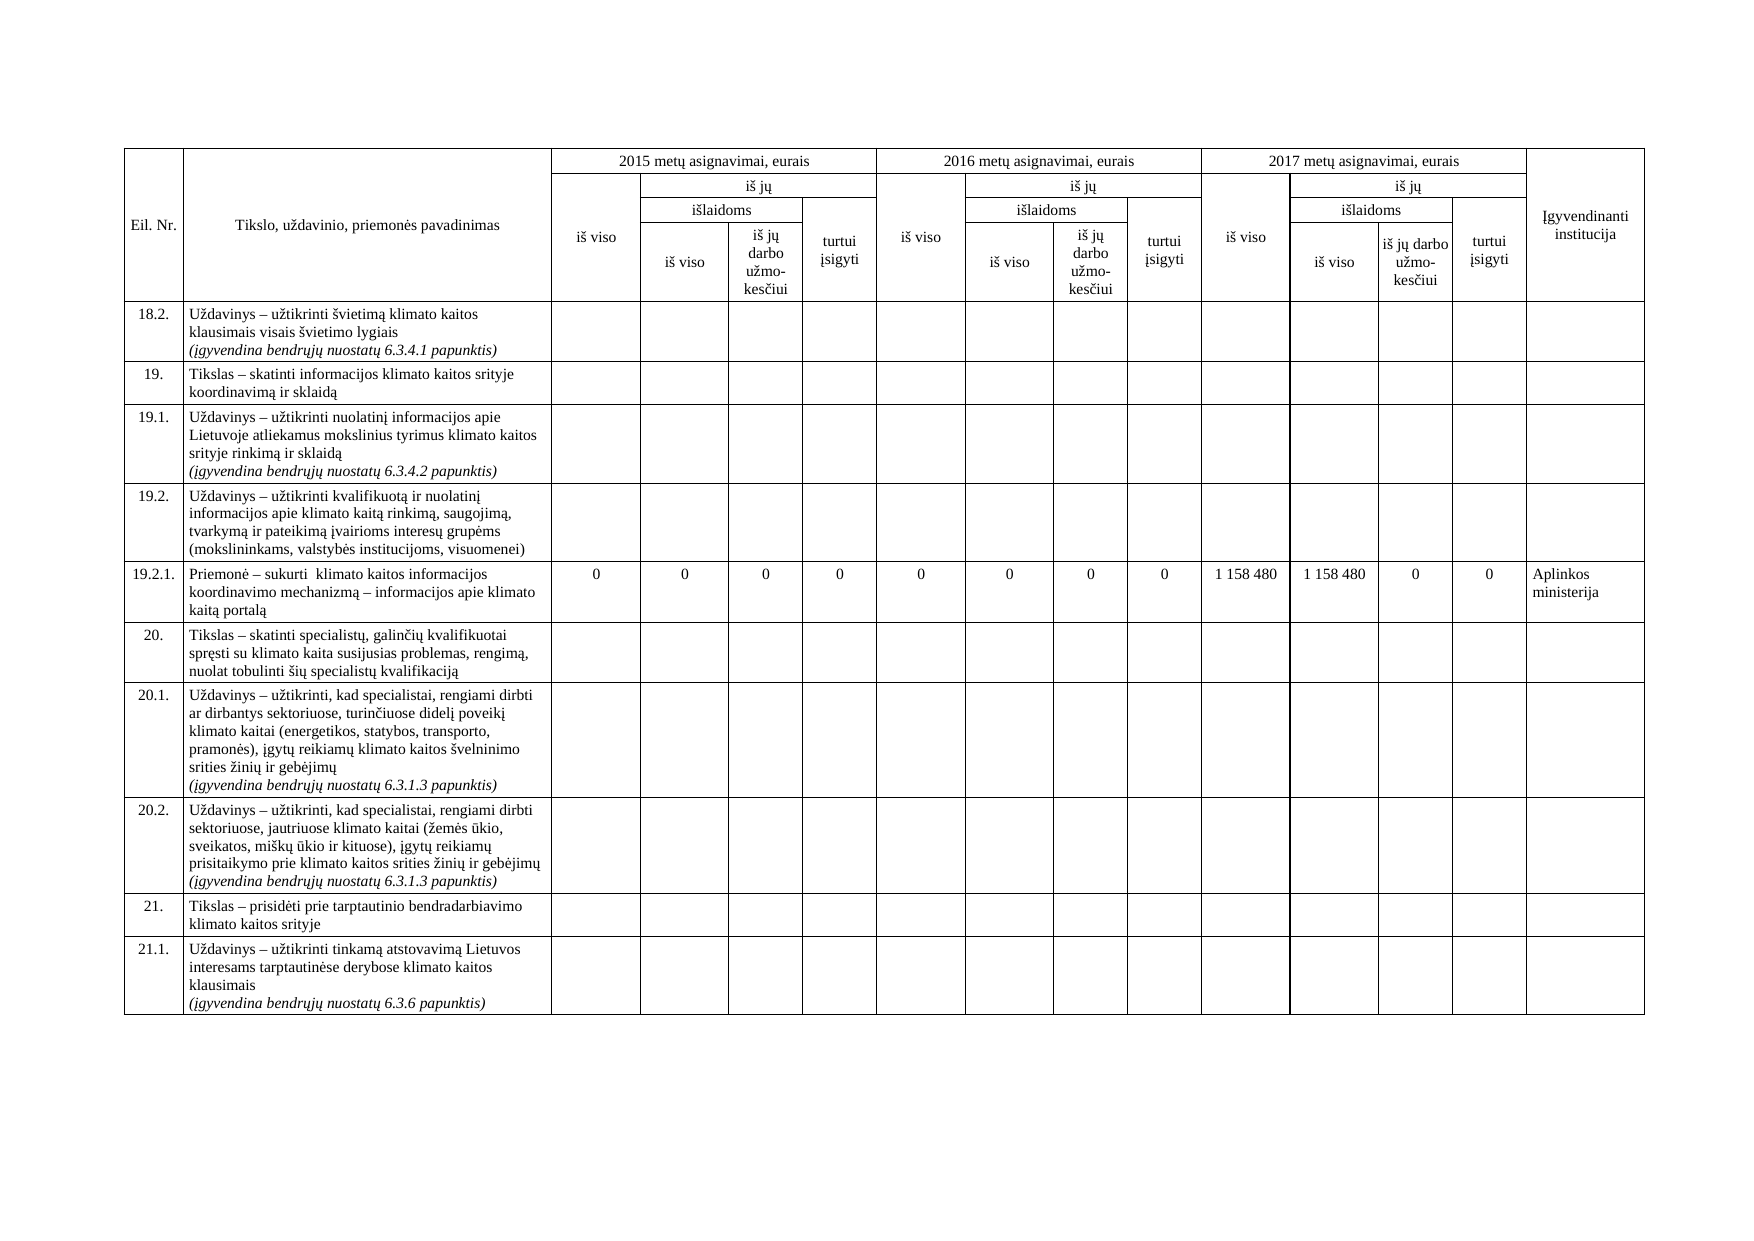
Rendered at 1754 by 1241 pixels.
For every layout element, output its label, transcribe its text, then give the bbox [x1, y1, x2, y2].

table_cell iš jų [641, 174, 876, 197]
table_cell iš jų [1291, 174, 1526, 197]
table_cell [729, 405, 802, 482]
table_cell [1291, 405, 1378, 482]
table_cell [1128, 894, 1201, 936]
table_cell [803, 302, 876, 361]
table_cell Tikslas – skatinti specialistų, galinčių kvalifikuotai spręsti su klimato kaita susijusias problemas, rengimą, nuolat tobulinti šių specialistų kvalifikaciją [184, 623, 551, 682]
table_cell [1054, 894, 1127, 936]
table_header Įgyvendinanti institucija [1527, 149, 1644, 301]
table_cell [966, 302, 1053, 361]
table_cell [966, 362, 1053, 404]
table_cell [552, 937, 640, 1014]
table_cell [877, 683, 965, 797]
table_cell [803, 937, 876, 1014]
table_cell [641, 623, 728, 682]
table_cell Tikslas – prisidėti prie tarptautinio bendradarbiavimo klimato kaitos srityje [184, 894, 551, 936]
table_cell Uždavinys – užtikrinti kvalifikuotą ir nuolatinį informacijos apie klimato kaitą rinkimą, saugojimą, tvarkymą ir pateikimą įvairioms interesų grupėms (mokslininkams, valstybės institucijoms, visuomenei) [184, 484, 551, 561]
table_cell [1128, 302, 1201, 361]
table_cell [729, 894, 802, 936]
table_header 2016 metų asignavimai, eurais [877, 149, 1201, 172]
table_cell [1128, 623, 1201, 682]
table_cell [1054, 937, 1127, 1014]
table_cell [1291, 798, 1378, 893]
table_cell [1202, 405, 1289, 482]
table_cell [1527, 302, 1644, 361]
table_cell [1202, 484, 1289, 561]
table_cell [1291, 484, 1378, 561]
table_cell 20. [125, 623, 183, 682]
table_cell [1379, 405, 1452, 482]
table_cell [552, 362, 640, 404]
table_cell 0 [803, 562, 876, 622]
table_cell [641, 937, 728, 1014]
table_cell [1202, 894, 1289, 936]
table_cell 0 [966, 562, 1053, 622]
table_cell [966, 683, 1053, 797]
table_cell [877, 405, 965, 482]
table_cell [1527, 798, 1644, 893]
table_cell [552, 484, 640, 561]
table_cell [729, 362, 802, 404]
table_cell 19. [125, 362, 183, 404]
table_cell iš jų darbo užmo-kesčiui [729, 223, 802, 301]
table_cell [1202, 302, 1289, 361]
table_cell [966, 405, 1053, 482]
table_cell iš jų darbo užmo-kesčiui [1379, 223, 1452, 301]
table_cell [1128, 798, 1201, 893]
table_cell [729, 302, 802, 361]
table_cell turtui įsigyti [1453, 198, 1526, 301]
table_cell 19.2. [125, 484, 183, 561]
table_cell [1453, 302, 1526, 361]
table_cell [877, 302, 965, 361]
table_cell išlaidoms [966, 198, 1127, 222]
table_cell [1291, 302, 1378, 361]
table_cell [641, 683, 728, 797]
table_cell [1054, 798, 1127, 893]
table_cell 0 [552, 562, 640, 622]
table_cell [729, 683, 802, 797]
table_cell [1453, 937, 1526, 1014]
table_cell [1128, 362, 1201, 404]
table_cell Uždavinys – užtikrinti švietimą klimato kaitos klausimais visais švietimo lygiais (įgyvendina bendrųjų nuostatų 6.3.4.1 papunktis) [184, 302, 551, 361]
table_cell [966, 484, 1053, 561]
table_cell 0 [1379, 562, 1452, 622]
table_cell [1054, 362, 1127, 404]
table_cell [1128, 683, 1201, 797]
table_cell [1202, 623, 1289, 682]
table_cell [641, 484, 728, 561]
table_cell [1379, 894, 1452, 936]
table_cell 0 [729, 562, 802, 622]
table_cell Priemonė – sukurti klimato kaitos informacijos koordinavimo mechanizmą – informacijos apie klimato kaitą portalą [184, 562, 551, 622]
table_cell iš jų darbo užmo-kesčiui [1054, 223, 1127, 301]
table_cell [877, 937, 965, 1014]
table_cell [877, 894, 965, 936]
table_cell 0 [1453, 562, 1526, 622]
table_cell [803, 405, 876, 482]
table_cell [1202, 683, 1289, 797]
table_cell iš viso [877, 174, 965, 301]
table_cell [1128, 405, 1201, 482]
table_cell 21.1. [125, 937, 183, 1014]
table_cell [1379, 623, 1452, 682]
table_cell [1527, 405, 1644, 482]
table_cell [641, 302, 728, 361]
table_cell 0 [1054, 562, 1127, 622]
table_cell turtui įsigyti [1128, 198, 1201, 301]
table_cell [877, 362, 965, 404]
table_cell iš viso [1202, 174, 1289, 301]
table_cell išlaidoms [641, 198, 802, 222]
table_cell [1379, 937, 1452, 1014]
table_cell [1527, 623, 1644, 682]
table_cell [1379, 484, 1452, 561]
table_cell [1379, 302, 1452, 361]
table_cell [1202, 937, 1289, 1014]
table_cell [552, 894, 640, 936]
table_cell [877, 798, 965, 893]
table_cell [1202, 362, 1289, 404]
table_cell 0 [641, 562, 728, 622]
table_cell [552, 623, 640, 682]
table_cell [966, 623, 1053, 682]
table_cell Tikslas – skatinti informacijos klimato kaitos srityje koordinavimą ir sklaidą [184, 362, 551, 404]
table_cell [729, 937, 802, 1014]
table_cell [966, 937, 1053, 1014]
table_cell 1 158 480 [1202, 562, 1289, 622]
table_cell [641, 798, 728, 893]
table_cell [1054, 302, 1127, 361]
table_header 2015 metų asignavimai, eurais [552, 149, 876, 172]
table_cell [1453, 894, 1526, 936]
table_cell [1379, 798, 1452, 893]
table_cell turtui įsigyti [803, 198, 876, 301]
table_cell 0 [1128, 562, 1201, 622]
table_cell [1291, 623, 1378, 682]
table_cell iš viso [641, 223, 728, 301]
table_cell [729, 798, 802, 893]
table_cell [552, 405, 640, 482]
table_cell [1453, 798, 1526, 893]
table_cell [1453, 405, 1526, 482]
table_cell [1128, 937, 1201, 1014]
table_cell [803, 683, 876, 797]
table_cell [1527, 683, 1644, 797]
table_cell iš jų [966, 174, 1201, 197]
table_cell 18.2. [125, 302, 183, 361]
table_cell [1054, 405, 1127, 482]
table_cell [1291, 937, 1378, 1014]
table_cell [1202, 798, 1289, 893]
table_header 2017 metų asignavimai, eurais [1202, 149, 1526, 172]
table_cell [729, 623, 802, 682]
table_cell 20.2. [125, 798, 183, 893]
table_cell [1527, 937, 1644, 1014]
table_cell [966, 894, 1053, 936]
table_cell [1379, 683, 1452, 797]
table_cell [1527, 484, 1644, 561]
table_header Eil. Nr. [125, 149, 183, 301]
table_cell [803, 362, 876, 404]
table_cell [1054, 484, 1127, 561]
table_cell Uždavinys – užtikrinti nuolatinį informacijos apie Lietuvoje atliekamus mokslinius tyrimus klimato kaitos srityje rinkimą ir sklaidą (įgyvendina bendrųjų nuostatų 6.3.4.2 papunktis) [184, 405, 551, 482]
table_cell 20.1. [125, 683, 183, 797]
table_cell [1453, 362, 1526, 404]
table_cell iš viso [966, 223, 1053, 301]
table_cell [1453, 484, 1526, 561]
table_cell [552, 798, 640, 893]
table_cell 19.2.1. [125, 562, 183, 622]
table_cell [641, 362, 728, 404]
table_cell [552, 683, 640, 797]
table_cell [1453, 683, 1526, 797]
table_cell 1 158 480 [1291, 562, 1378, 622]
table_cell [1527, 362, 1644, 404]
table_cell Uždavinys – užtikrinti tinkamą atstovavimą Lietuvos interesams tarptautinėse derybose klimato kaitos klausimais (įgyvendina bendrųjų nuostatų 6.3.6 papunktis) [184, 937, 551, 1014]
table_cell [1291, 683, 1378, 797]
table_cell [877, 623, 965, 682]
table_cell 19.1. [125, 405, 183, 482]
table_cell [641, 405, 728, 482]
table_cell [729, 484, 802, 561]
table_cell 21. [125, 894, 183, 936]
table_cell [1054, 683, 1127, 797]
table_cell [1379, 362, 1452, 404]
table_cell [552, 302, 640, 361]
table_cell 0 [877, 562, 965, 622]
table_cell [1453, 623, 1526, 682]
table_cell [1291, 362, 1378, 404]
table_cell išlaidoms [1291, 198, 1452, 222]
table_cell iš viso [552, 174, 640, 301]
table_cell [803, 484, 876, 561]
table_cell [803, 798, 876, 893]
table_cell Uždavinys – užtikrinti, kad specialistai, rengiami dirbti sektoriuose, jautriuose klimato kaitai (žemės ūkio, sveikatos, miškų ūkio ir kituose), įgytų reikiamų prisitaikymo prie klimato kaitos srities žinių ir gebėjimų (įgyvendina bendrųjų nuostatų 6.3.1.3 papunktis) [184, 798, 551, 893]
table_cell [1054, 623, 1127, 682]
table_cell [877, 484, 965, 561]
table_cell [1128, 484, 1201, 561]
table_cell Uždavinys – užtikrinti, kad specialistai, rengiami dirbti ar dirbantys sektoriuose, turinčiuose didelį poveikį klimato kaitai (energetikos, statybos, transporto, pramonės), įgytų reikiamų klimato kaitos švelninimo srities žinių ir gebėjimų (įgyvendina bendrųjų nuostatų 6.3.1.3 papunktis) [184, 683, 551, 797]
table_cell [1291, 894, 1378, 936]
table_cell [1527, 894, 1644, 936]
table_cell [803, 623, 876, 682]
table_cell [966, 798, 1053, 893]
table_cell [641, 894, 728, 936]
table_header Tikslo, uždavinio, priemonės pavadinimas [184, 149, 551, 301]
table_cell [803, 894, 876, 936]
table_cell iš viso [1291, 223, 1378, 301]
table_cell Aplinkos ministerija [1527, 562, 1644, 622]
